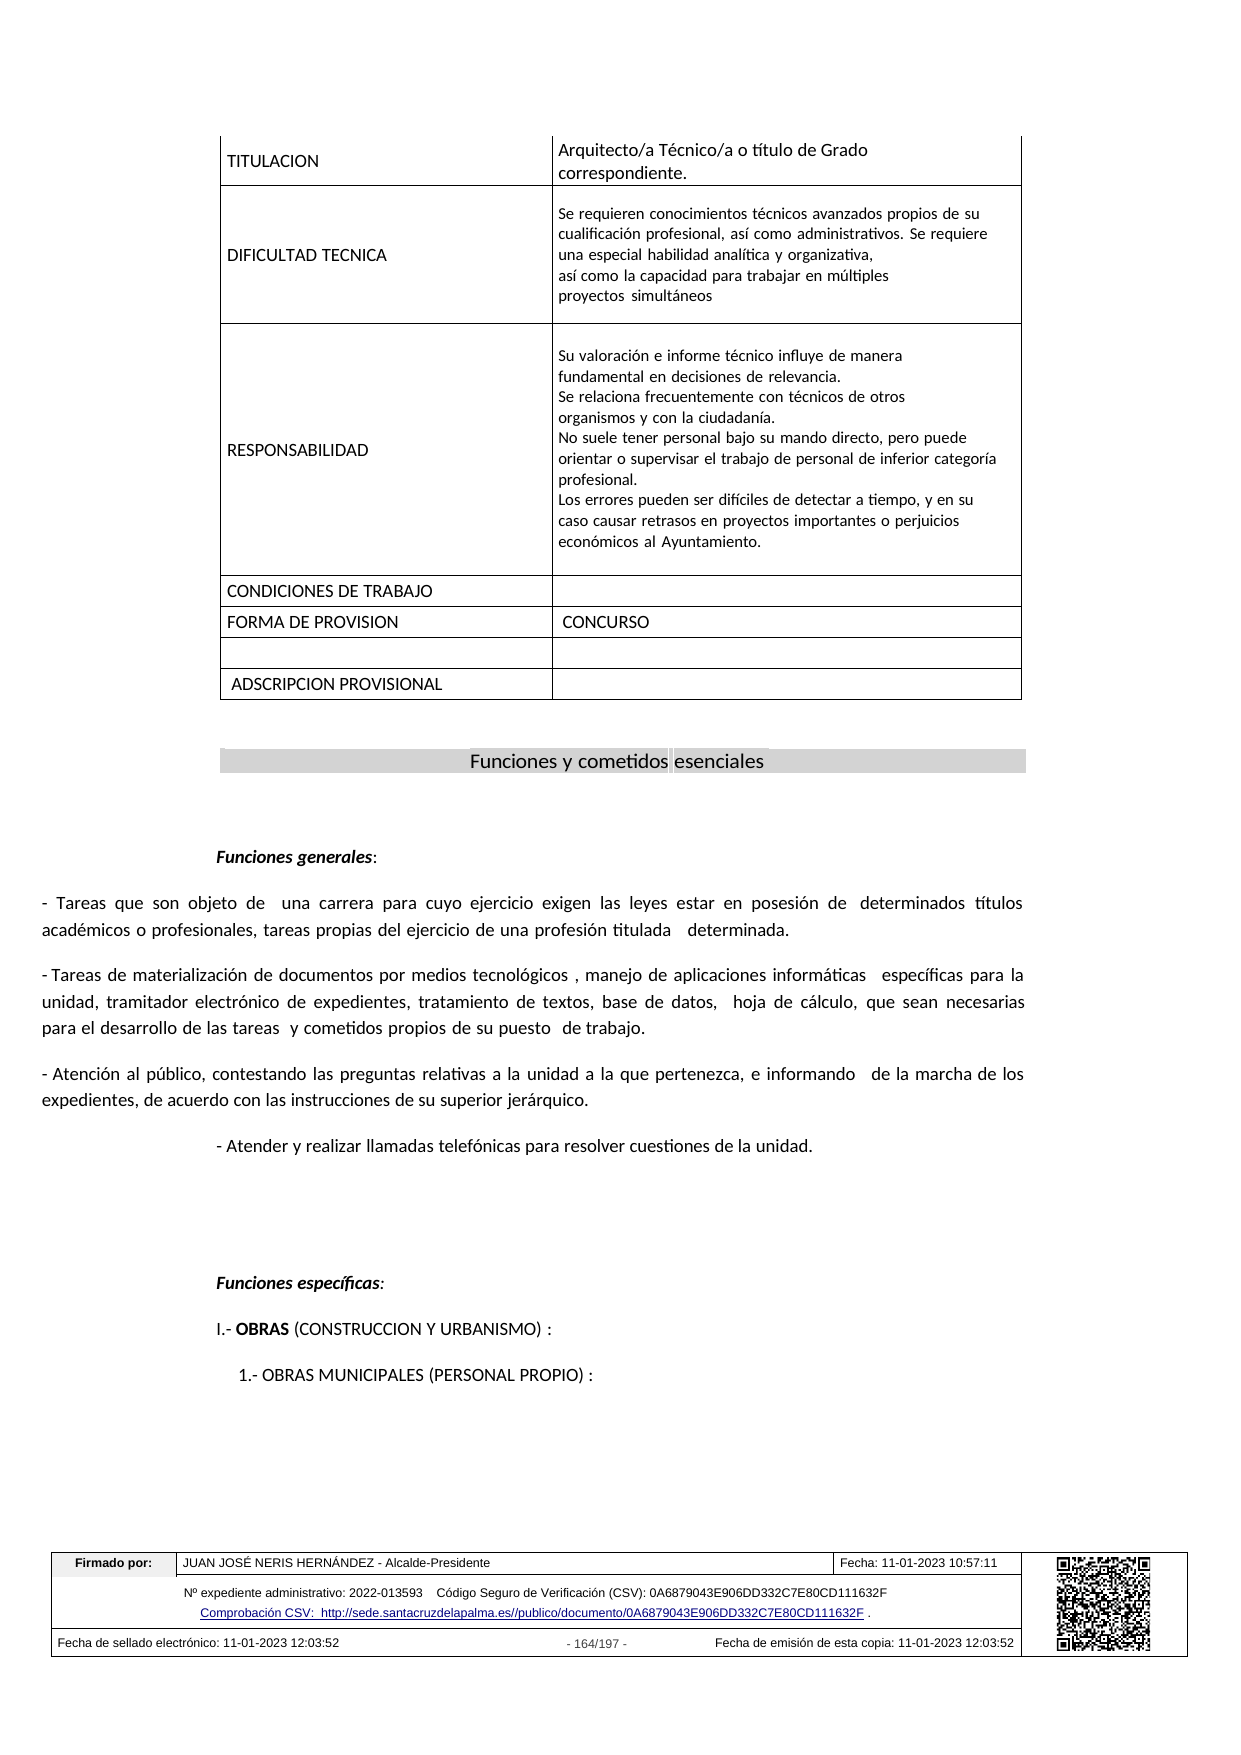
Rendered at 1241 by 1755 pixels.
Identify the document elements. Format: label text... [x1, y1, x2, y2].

list Tareas de materialización de documentos por medios tecnológicos , manejo de aplicaciones informáticas específicas para la unidad, tramitador electrónico de expedientes, tratamiento de textos, base de datos, hoja de cálculo, que sean necesarias para el desarrollo de las tareas y cometidos propios de su puesto de trabajo. [42, 963, 1025, 1039]
table_cell [553, 669, 1021, 698]
subtitle Funciones generales: [216, 846, 1199, 868]
text I.- OBRAS (CONSTRUCCION Y URBANISMO) : [216, 1317, 1199, 1340]
table_cell Su valoración e informe técnico influye de manera fundamental en decisiones de relevancia. Se relaciona frecuentemente con técnicos de otros organismos y con la ciudadanía. No suele tener personal bajo su mando directo, pero puede orientar o supervisar el trabajo de personal de inferior categoría profesional. Los errores pueden ser difíciles de detectar a tiempo, y en su caso causar retrasos en proyectos importantes o perjuicios económicos al Ayuntamiento. [553, 324, 1021, 575]
table_cell [553, 576, 1021, 606]
table_header Arquitecto/a Técnico/a o título de Grado correspondiente. [553, 136, 1021, 185]
table_cell Se requieren conocimientos técnicos avanzados propios de su cualificación profesional, así como administrativos. Se requiere una especial habilidad analítica y organizativa, así como la capacidad para trabajar en múltiples proyectos simultáneos [553, 186, 1021, 323]
text Funciones y cometidos esenciales [220, 748, 1199, 773]
table_header Fecha: 11-01-2023 10:57:11 [834, 1553, 1021, 1574]
text 1.- OBRAS MUNICIPALES (PERSONAL PROPIO) : [238, 1363, 1199, 1386]
table_cell RESPONSABILIDAD [221, 324, 552, 575]
table_cell DIFICULTAD TECNICA [221, 186, 552, 323]
table_header Firmado por: [52, 1553, 176, 1574]
list Atender y realizar llamadas telefónicas para resolver cuestiones de la unidad. [216, 1134, 1199, 1157]
table_header JUAN JOSÉ NERIS HERNÁNDEZ - Alcalde-Presidente [177, 1553, 833, 1574]
subtitle Funciones específicas: [216, 1271, 1199, 1294]
table_cell ADSCRIPCION PROVISIONAL [221, 669, 552, 698]
table_header TITULACION [221, 136, 552, 185]
table_cell FORMA DE PROVISION [221, 607, 552, 637]
list Tareas que son objeto de una carrera para cuyo ejercicio exigen las leyes estar en posesión de determinados títulos académicos o profesionales, tareas propias del ejercicio de una profesión titulada determinada. [42, 892, 1024, 941]
table_header [1022, 1553, 1187, 1656]
table_cell Fecha de sellado electrónico: 11-01-2023 12:03:52 - 164/197 - Fecha de emisión de esta copia: 11-01-2023 12:03:52 [52, 1629, 1021, 1656]
list Atención al público, contestando las preguntas relativas a la unidad a la que pertenezca, e informando de la marcha de los expedientes, de acuerdo con las instrucciones de su superior jerárquico. [42, 1062, 1024, 1111]
table_cell [221, 638, 552, 668]
table_cell Nº expediente administrativo: 2022-013593 Código Seguro de Verificación (CSV): 0A6879043E906DD332C7E80CD111632F Comprobación CSV: http://sede.santacruzdelapalma.es//publico/documento/0A6879043E906DD332C7E80CD111632F . [52, 1575, 1021, 1628]
table_cell [553, 638, 1021, 668]
table_cell CONCURSO [553, 607, 1021, 637]
table_cell CONDICIONES DE TRABAJO [221, 576, 552, 606]
